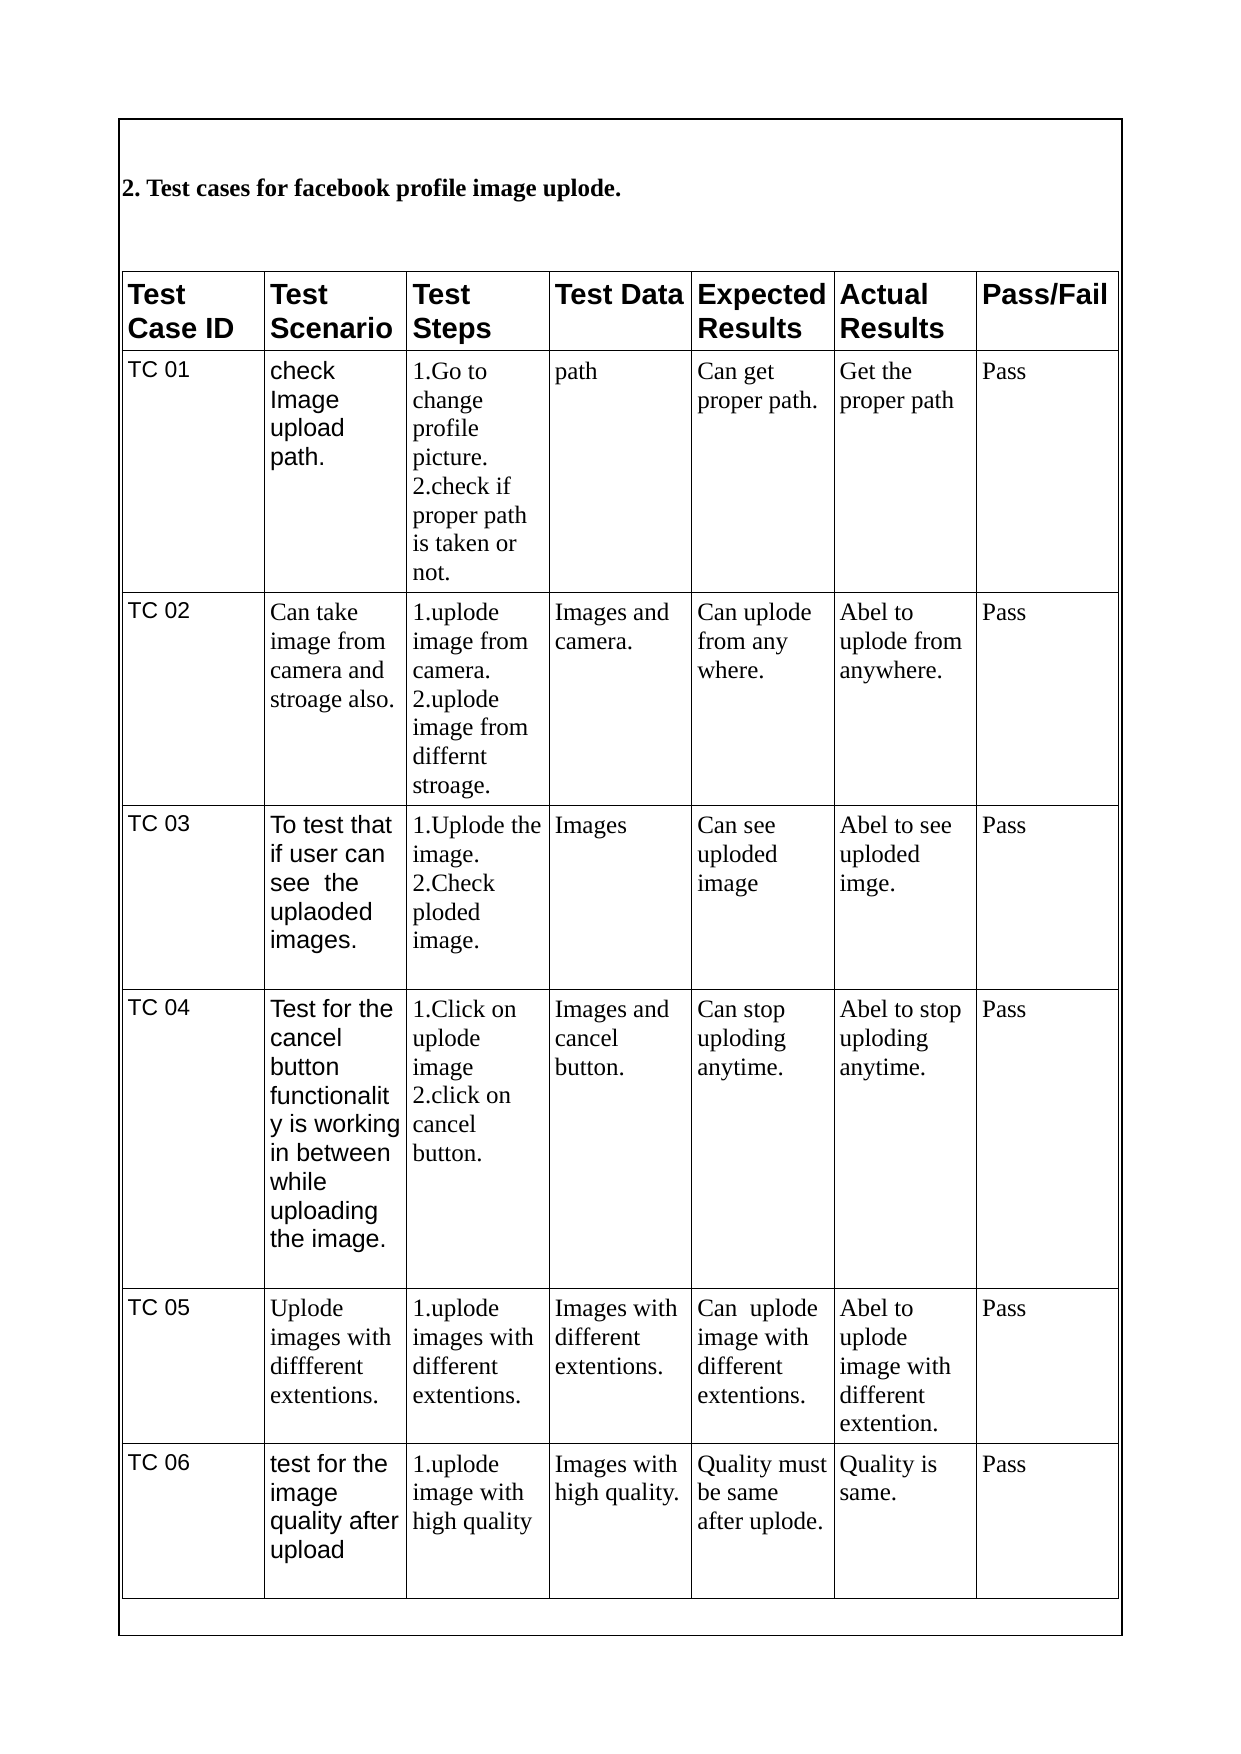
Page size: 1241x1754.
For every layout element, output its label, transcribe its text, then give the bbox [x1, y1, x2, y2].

table_cell TC 02 [123, 593, 264, 804]
table_cell TC 06 [123, 1444, 264, 1598]
table_cell path [550, 351, 691, 592]
table_cell TC 01 [123, 351, 264, 592]
table_cell Pass [977, 351, 1118, 592]
table_cell Can get proper path. [692, 351, 834, 592]
table_cell 1.uplode images with different extentions. [407, 1289, 549, 1443]
table_cell Pass [977, 1289, 1118, 1443]
table_cell test for the image quality after upload [265, 1444, 406, 1598]
table_cell Can uplode image with different extentions. [692, 1289, 834, 1443]
table_cell Quality is same. [835, 1444, 976, 1598]
table_cell Abel to see uploded imge. [835, 806, 976, 988]
table_header Test Data [550, 272, 691, 350]
table_cell 1.uplode image from camera. 2.uplode image from differnt stroage. [407, 593, 549, 804]
table_cell Uplode images with diffferent extentions. [265, 1289, 406, 1443]
table_cell To test that if user can see the uplaoded images. [265, 806, 406, 988]
table_cell Can see uploded image [692, 806, 834, 988]
table_cell Images and camera. [550, 593, 691, 804]
table_header Expected Results [692, 272, 834, 350]
table_header Test Scenario [265, 272, 406, 350]
table_cell Can take image from camera and stroage also. [265, 593, 406, 804]
table_cell Pass [977, 593, 1118, 804]
table_cell Images with high quality. [550, 1444, 691, 1598]
table_cell Images [550, 806, 691, 988]
table_cell 1.Click on uplode image 2.click on cancel button. [407, 990, 549, 1288]
table_cell Can uplode from any where. [692, 593, 834, 804]
table_cell Abel to uplode image with different extention. [835, 1289, 976, 1443]
table_cell Pass [977, 806, 1118, 988]
table_cell Pass [977, 990, 1118, 1288]
table_cell 1.Go to change profile picture. 2.check if proper path is taken or not. [407, 351, 549, 592]
table_cell check Image upload path. [265, 351, 406, 592]
table_header Test Steps [407, 272, 549, 350]
table_cell Get the proper path [835, 351, 976, 592]
table_cell 1.uplode image with high quality [407, 1444, 549, 1598]
table_cell Test for the cancel button functionality is working in between while uploading the image. [265, 990, 406, 1288]
table_cell TC 03 [123, 806, 264, 988]
table_header Actual Results [835, 272, 976, 350]
table_cell Abel to uplode from anywhere. [835, 593, 976, 804]
table_cell 1.Uplode the image. 2.Check ploded image. [407, 806, 549, 988]
table_header Pass/Fail [977, 272, 1118, 350]
table_cell Images and cancel button. [550, 990, 691, 1288]
table_header Test Case ID [123, 272, 264, 350]
table_cell Abel to stop uploding anytime. [835, 990, 976, 1288]
table_cell TC 04 [123, 990, 264, 1288]
table_cell TC 05 [123, 1289, 264, 1443]
table_cell Can stop uploding anytime. [692, 990, 834, 1288]
table_cell Quality must be same after uplode. [692, 1444, 834, 1598]
table_cell Pass [977, 1444, 1118, 1598]
text 2. Test cases for facebook profile image uplode. [122, 173, 1118, 202]
table_cell Images with different extentions. [550, 1289, 691, 1443]
